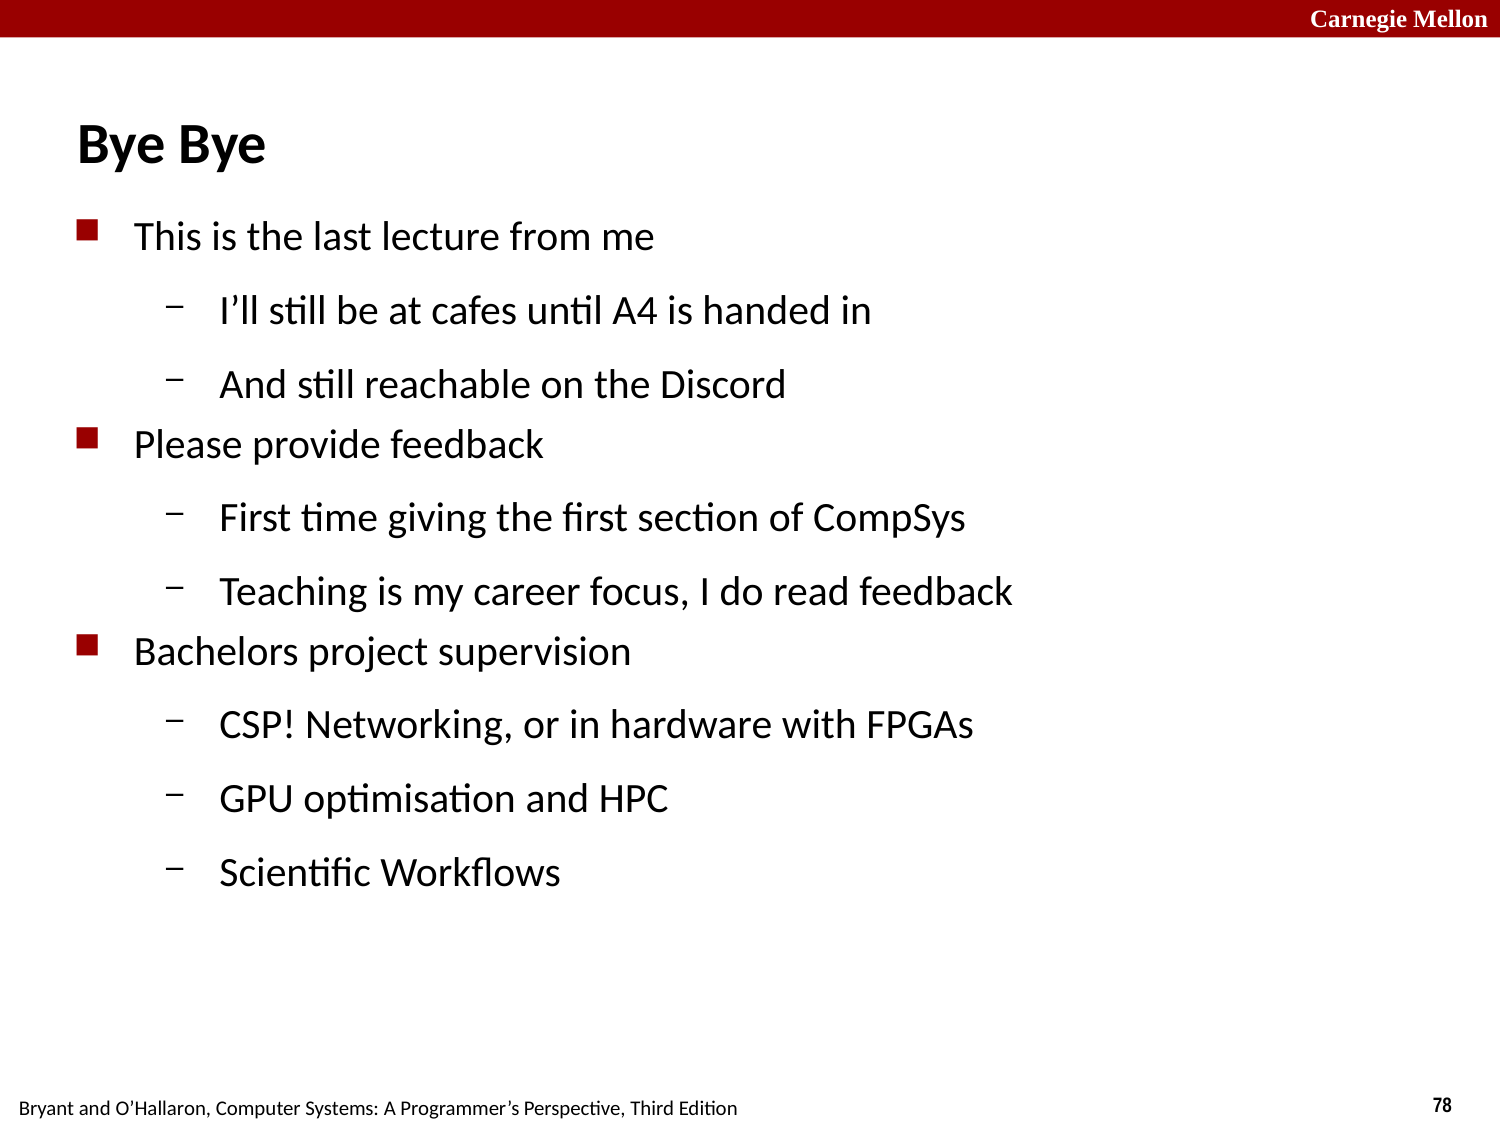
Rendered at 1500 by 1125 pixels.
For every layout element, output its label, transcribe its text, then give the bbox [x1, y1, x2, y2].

title Bye Bye [62, 93, 1297, 188]
list This is the last lecture from me I’ll still be at cafes until A4 is handed in And still reachable on the Discord Please provide feedback First time giving the first section of CompSys Teaching is my career focus, I do read feedback Bachelors project supervision CSP! Networking, or in hardware with FPGAs GPU optimisation and HPC Scientific Workflows [62, 201, 1321, 991]
